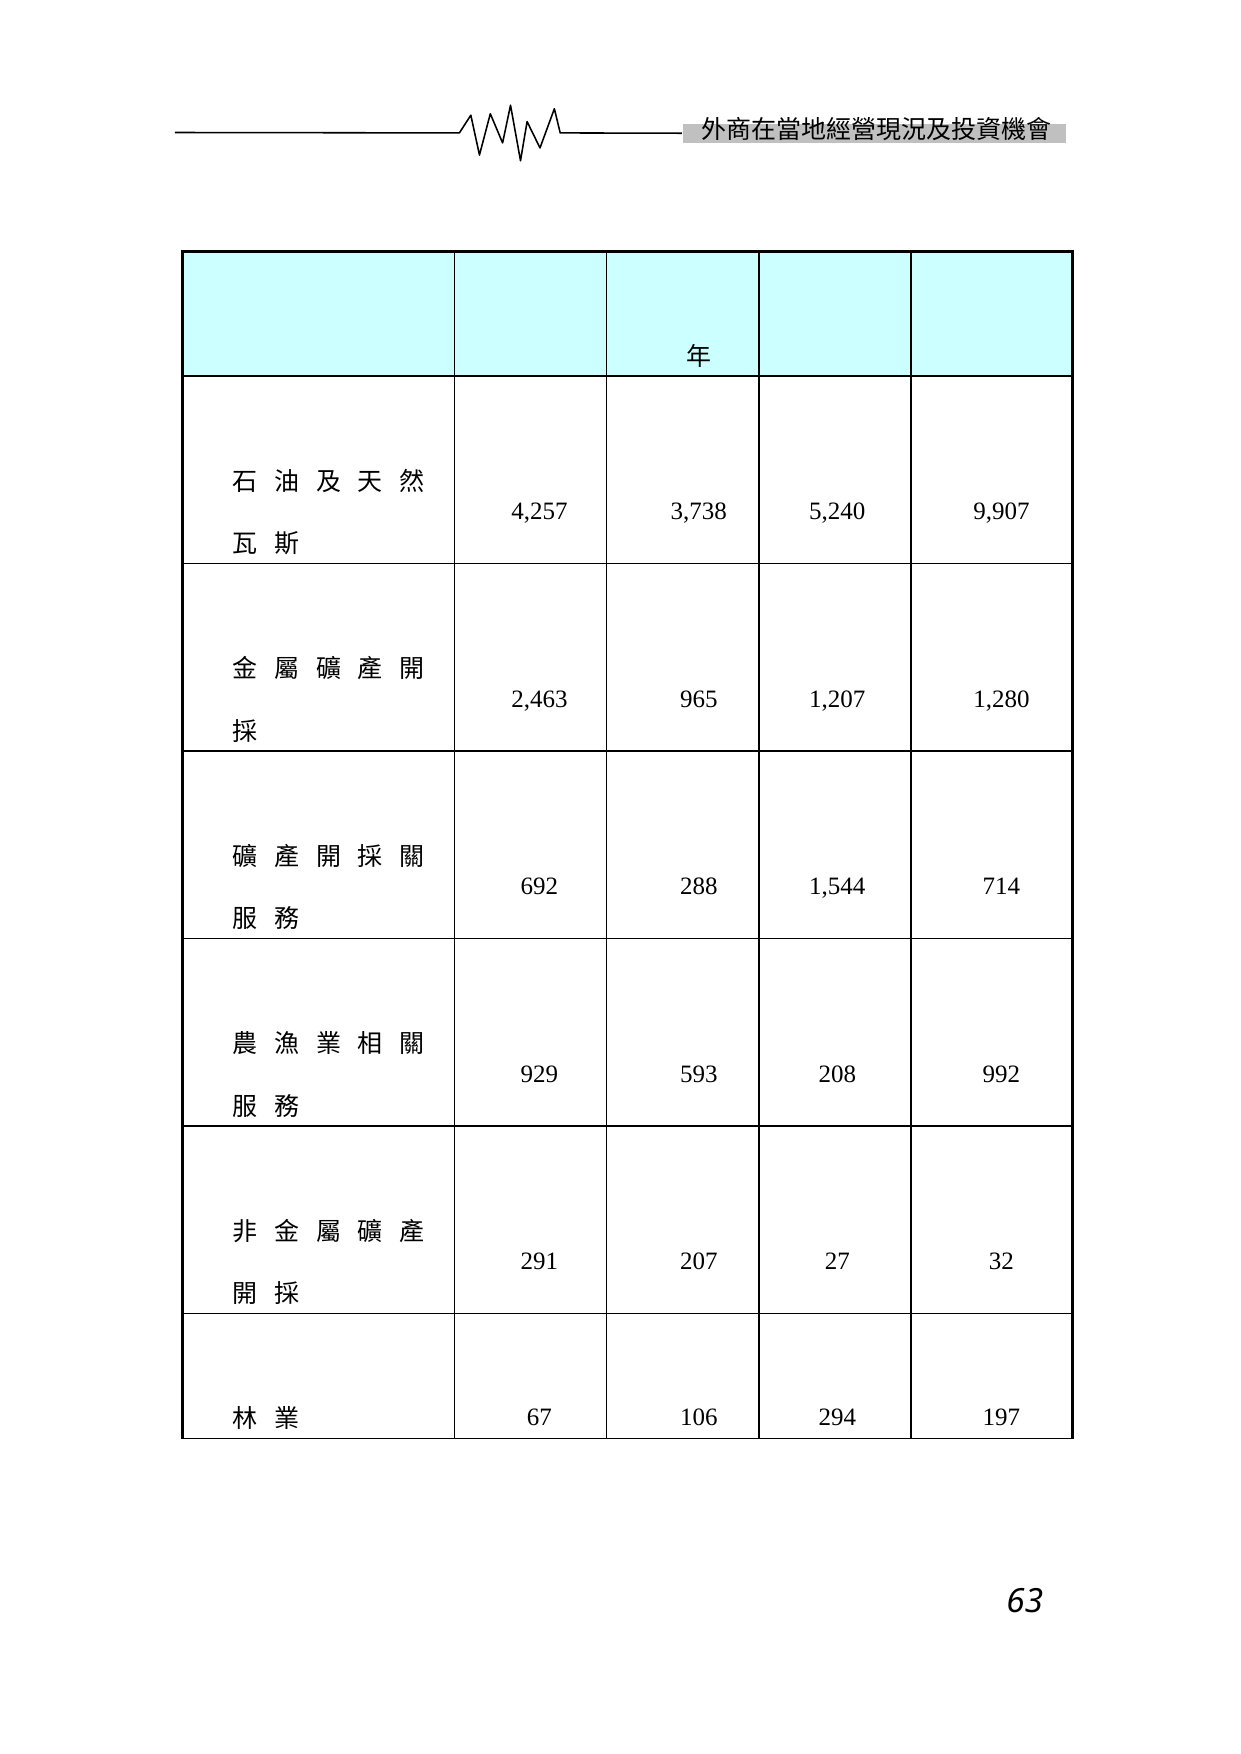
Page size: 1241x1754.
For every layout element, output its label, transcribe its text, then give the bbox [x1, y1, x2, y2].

table_cell 石油及天然瓦斯 [184, 377, 454, 563]
table_cell 4,257 [455, 377, 606, 563]
table_cell 714 [912, 752, 1071, 938]
table_cell 1,207 [760, 564, 910, 750]
table_cell 692 [455, 752, 606, 938]
table_header [912, 253, 1071, 375]
table_cell 106 [607, 1314, 758, 1438]
table_cell 農漁業相關服務 [184, 939, 454, 1125]
table_cell 5,240 [760, 377, 910, 563]
table_cell 礦產開採關服務 [184, 752, 454, 938]
table_cell 金屬礦產開採 [184, 564, 454, 750]
table_cell 67 [455, 1314, 606, 1438]
table_cell 207 [607, 1127, 758, 1313]
table_cell 1,544 [760, 752, 910, 938]
table_header [184, 253, 454, 375]
table_cell 1,280 [912, 564, 1071, 750]
table_cell 965 [607, 564, 758, 750]
table_cell 32 [912, 1127, 1071, 1313]
table_cell 992 [912, 939, 1071, 1125]
table_cell 3,738 [607, 377, 758, 563]
table_header [455, 253, 606, 375]
table_cell 林業 [184, 1314, 454, 1438]
table_header [760, 253, 910, 375]
table_cell 208 [760, 939, 910, 1125]
table_cell 非金屬礦產開採 [184, 1127, 454, 1313]
table_cell 197 [912, 1314, 1071, 1438]
table_cell 291 [455, 1127, 606, 1313]
table_cell 288 [607, 752, 758, 938]
table_cell 929 [455, 939, 606, 1125]
table_header 年 [607, 253, 758, 375]
table_cell 593 [607, 939, 758, 1125]
table_cell 27 [760, 1127, 910, 1313]
table_cell 2,463 [455, 564, 606, 750]
table_cell 9,907 [912, 377, 1071, 563]
table_cell 294 [760, 1314, 910, 1438]
